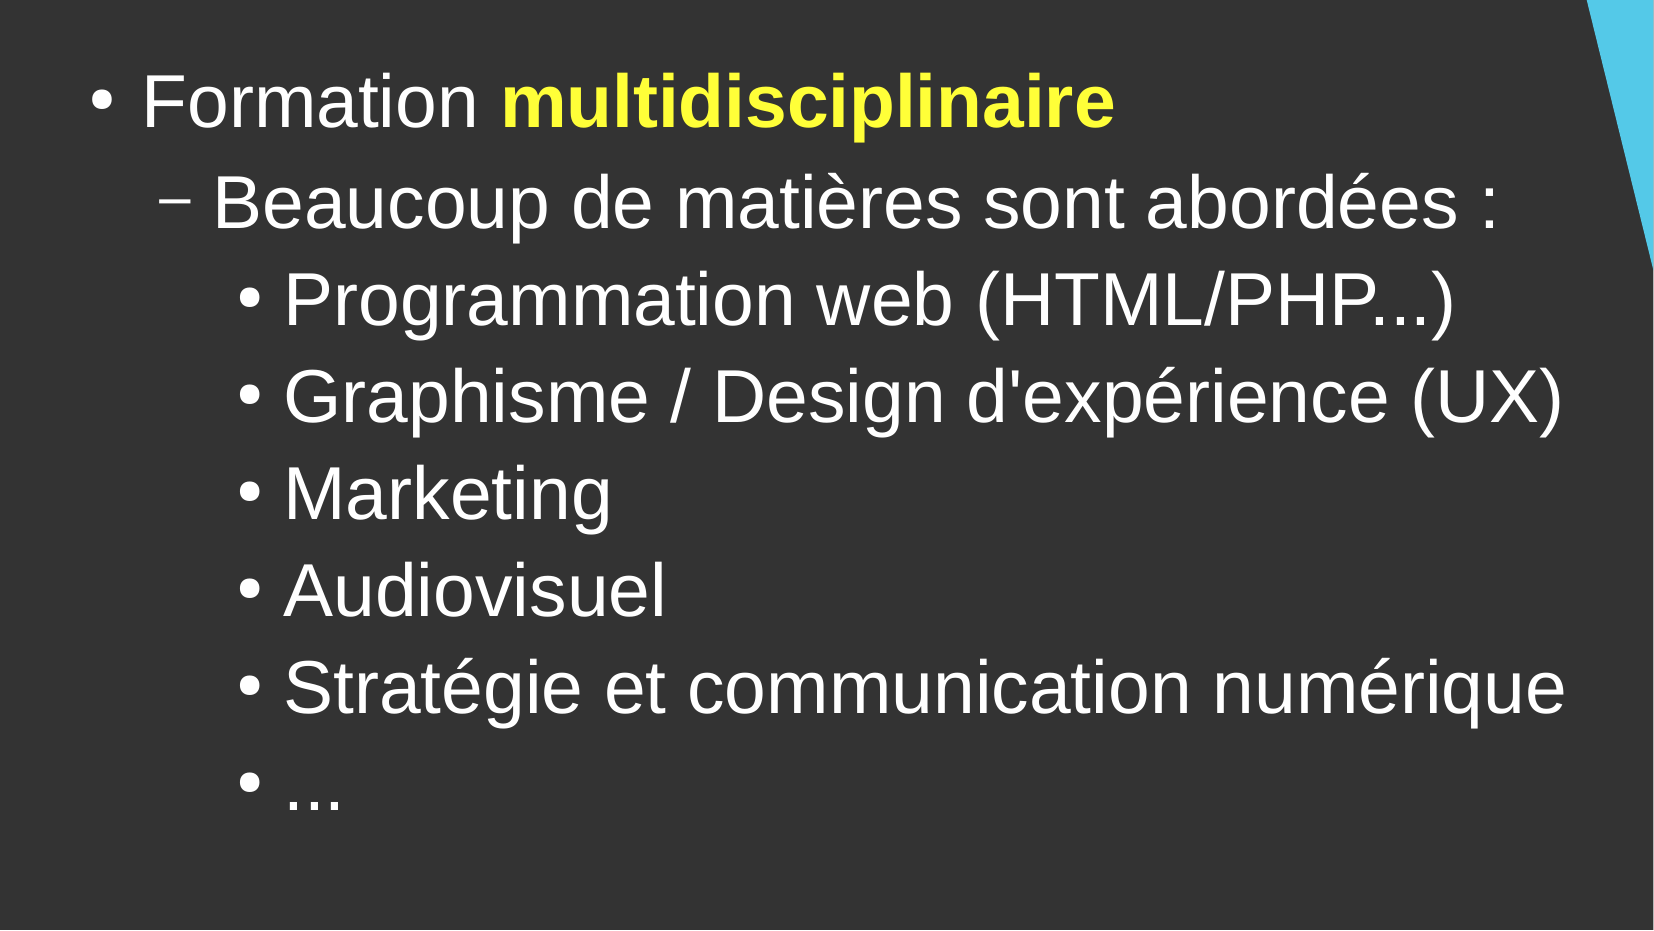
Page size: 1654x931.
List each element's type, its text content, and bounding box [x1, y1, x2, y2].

list Formation multidisciplinaire Beaucoup de matières sont abordées : Programmation web (HTML/PHP...) Graphisme / Design d'expérience (UX) Marketing Audiovisuel Stratégie et communication numérique ... [70, 59, 1595, 851]
text_box [1586, 0, 1654, 273]
